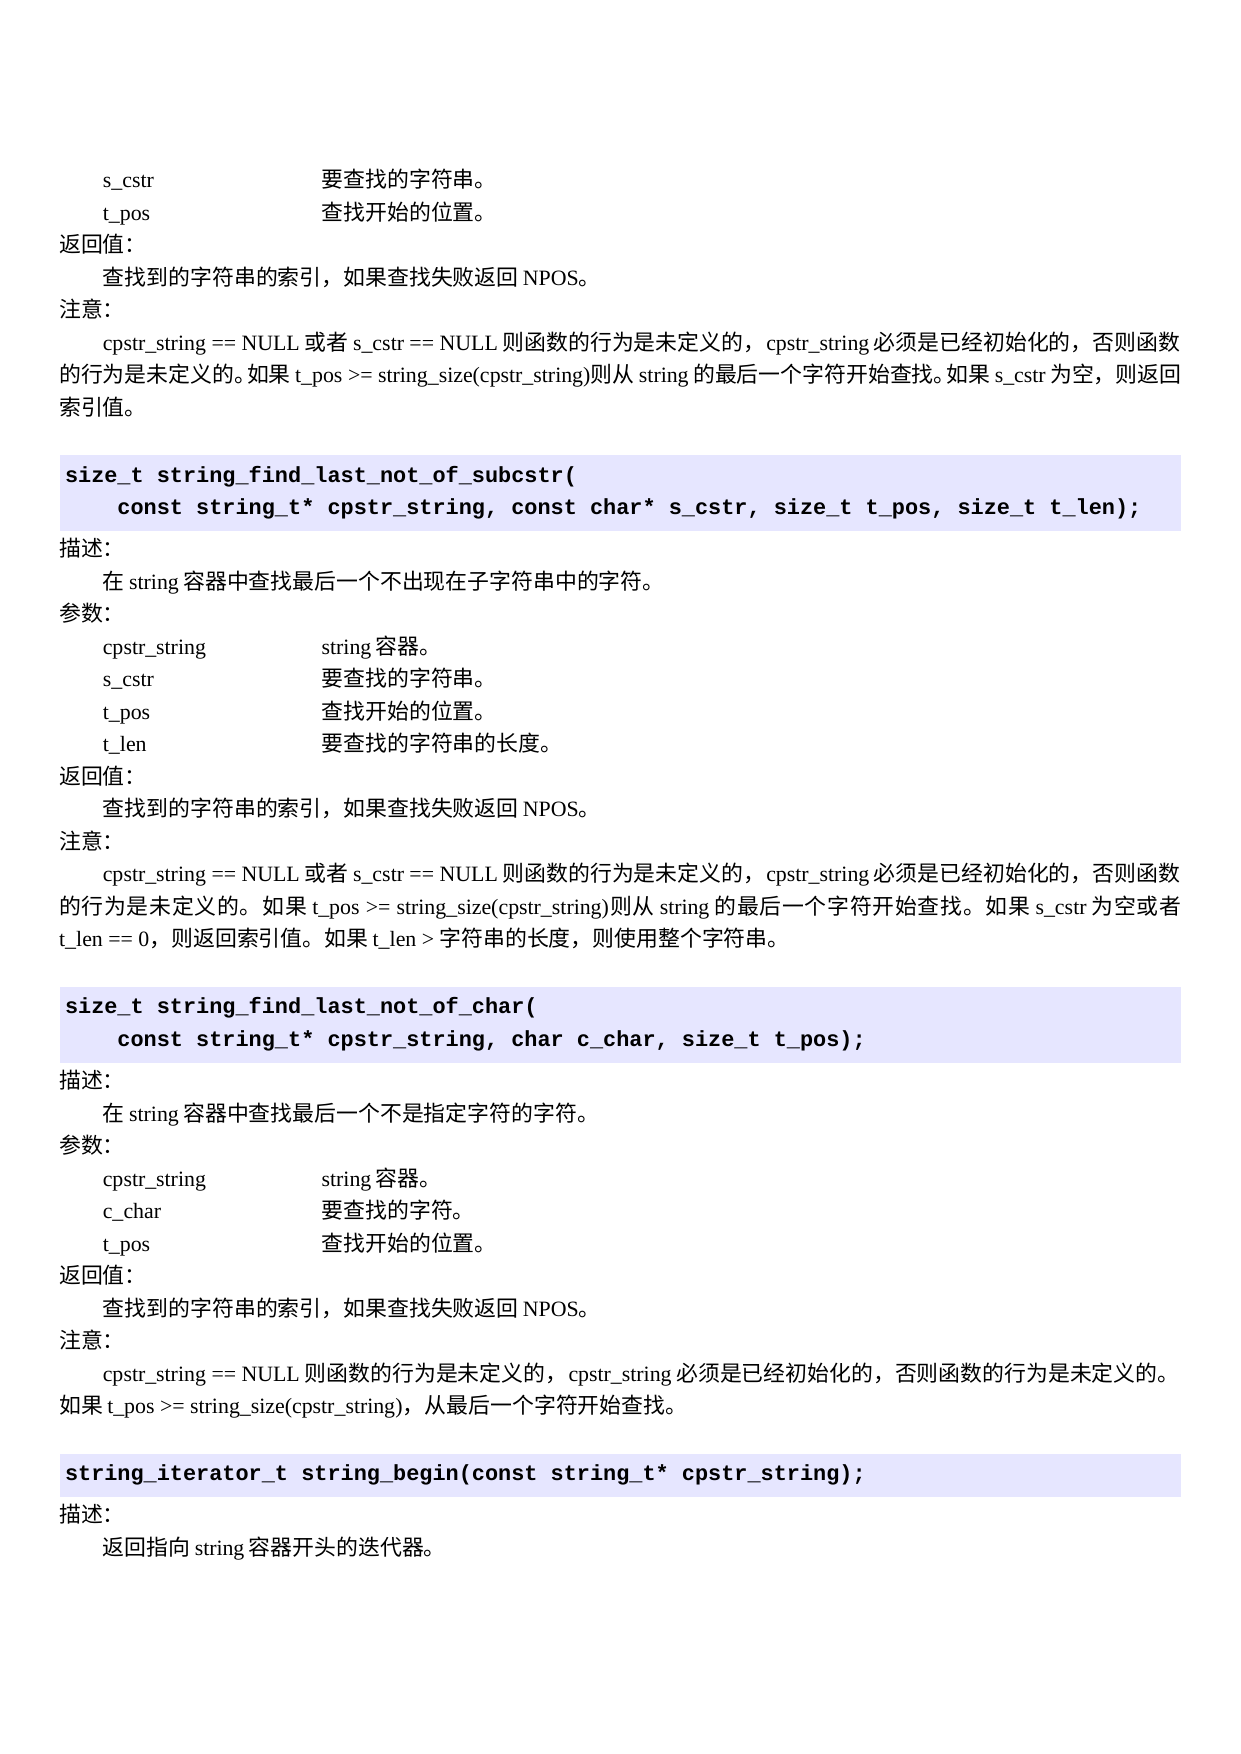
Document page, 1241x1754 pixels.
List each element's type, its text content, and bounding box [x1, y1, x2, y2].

text 参数： [59, 1128, 1181, 1160]
text 返回值： [59, 758, 1181, 791]
text c_char 要查找的字符。 [59, 1193, 1181, 1225]
text s_cstr 要查找的字符串。 [59, 661, 1181, 693]
text 参数： [59, 596, 1181, 628]
text 描述： [59, 1498, 1181, 1529]
table_header string_iterator_t string_begin(const string_t* cpstr_string); [60, 1454, 1181, 1497]
text cpstr_string == NULL或者s_cstr == NULL则函数的行为是未定义的，cpstr_string必须是已经初始化的，否则函数的行为是未定义的。如果t_pos >= string_size(cpstr_string)则从string的最后一个字符开始查找。如果s_cstr为空，则返回索引值。 [59, 324, 1181, 422]
table_header size_t string_find_last_not_of_subcstr( const string_t* cpstr_string, const char* s_cstr, size_t t_pos, size_t t_len); [60, 455, 1181, 531]
text t_pos 查找开始的位置。 [59, 194, 1181, 227]
text cpstr_string == NULL或者s_cstr == NULL则函数的行为是未定义的，cpstr_string必须是已经初始化的，否则函数的行为是未定义的。如果t_pos >= string_size(cpstr_string)则从string的最后一个字符开始查找。如果s_cstr为空或者t_len == 0，则返回索引值。如果t_len > 字符串的长度，则使用整个字符串。 [59, 856, 1181, 953]
text 注意： [59, 823, 1181, 856]
text 在string容器中查找最后一个不出现在子字符串中的字符。 [59, 563, 1181, 596]
text 描述： [59, 1064, 1181, 1095]
text 查找到的字符串的索引，如果查找失败返回NPOS。 [59, 1290, 1181, 1323]
text 查找到的字符串的索引，如果查找失败返回NPOS。 [59, 259, 1181, 292]
text 注意： [59, 292, 1181, 324]
text cpstr_string string容器。 [59, 628, 1181, 661]
text s_cstr 要查找的字符串。 [59, 162, 1181, 194]
text 返回指向string容器开头的迭代器。 [59, 1529, 1181, 1562]
text t_pos 查找开始的位置。 [59, 1225, 1181, 1258]
text cpstr_string == NULL则函数的行为是未定义的，cpstr_string必须是已经初始化的，否则函数的行为是未定义的。如果t_pos >= string_size(cpstr_string)，从最后一个字符开始查找。 [59, 1355, 1181, 1420]
text 描述： [59, 532, 1181, 563]
text 在string容器中查找最后一个不是指定字符的字符。 [59, 1095, 1181, 1128]
text 返回值： [59, 227, 1181, 259]
text 查找到的字符串的索引，如果查找失败返回NPOS。 [59, 791, 1181, 823]
text t_len 要查找的字符串的长度。 [59, 726, 1181, 758]
text 注意： [59, 1323, 1181, 1355]
text 返回值： [59, 1258, 1181, 1290]
text cpstr_string string容器。 [59, 1160, 1181, 1193]
table_header size_t string_find_last_not_of_char( const string_t* cpstr_string, char c_char, size_t t_pos); [60, 987, 1181, 1063]
text t_pos 查找开始的位置。 [59, 693, 1181, 726]
